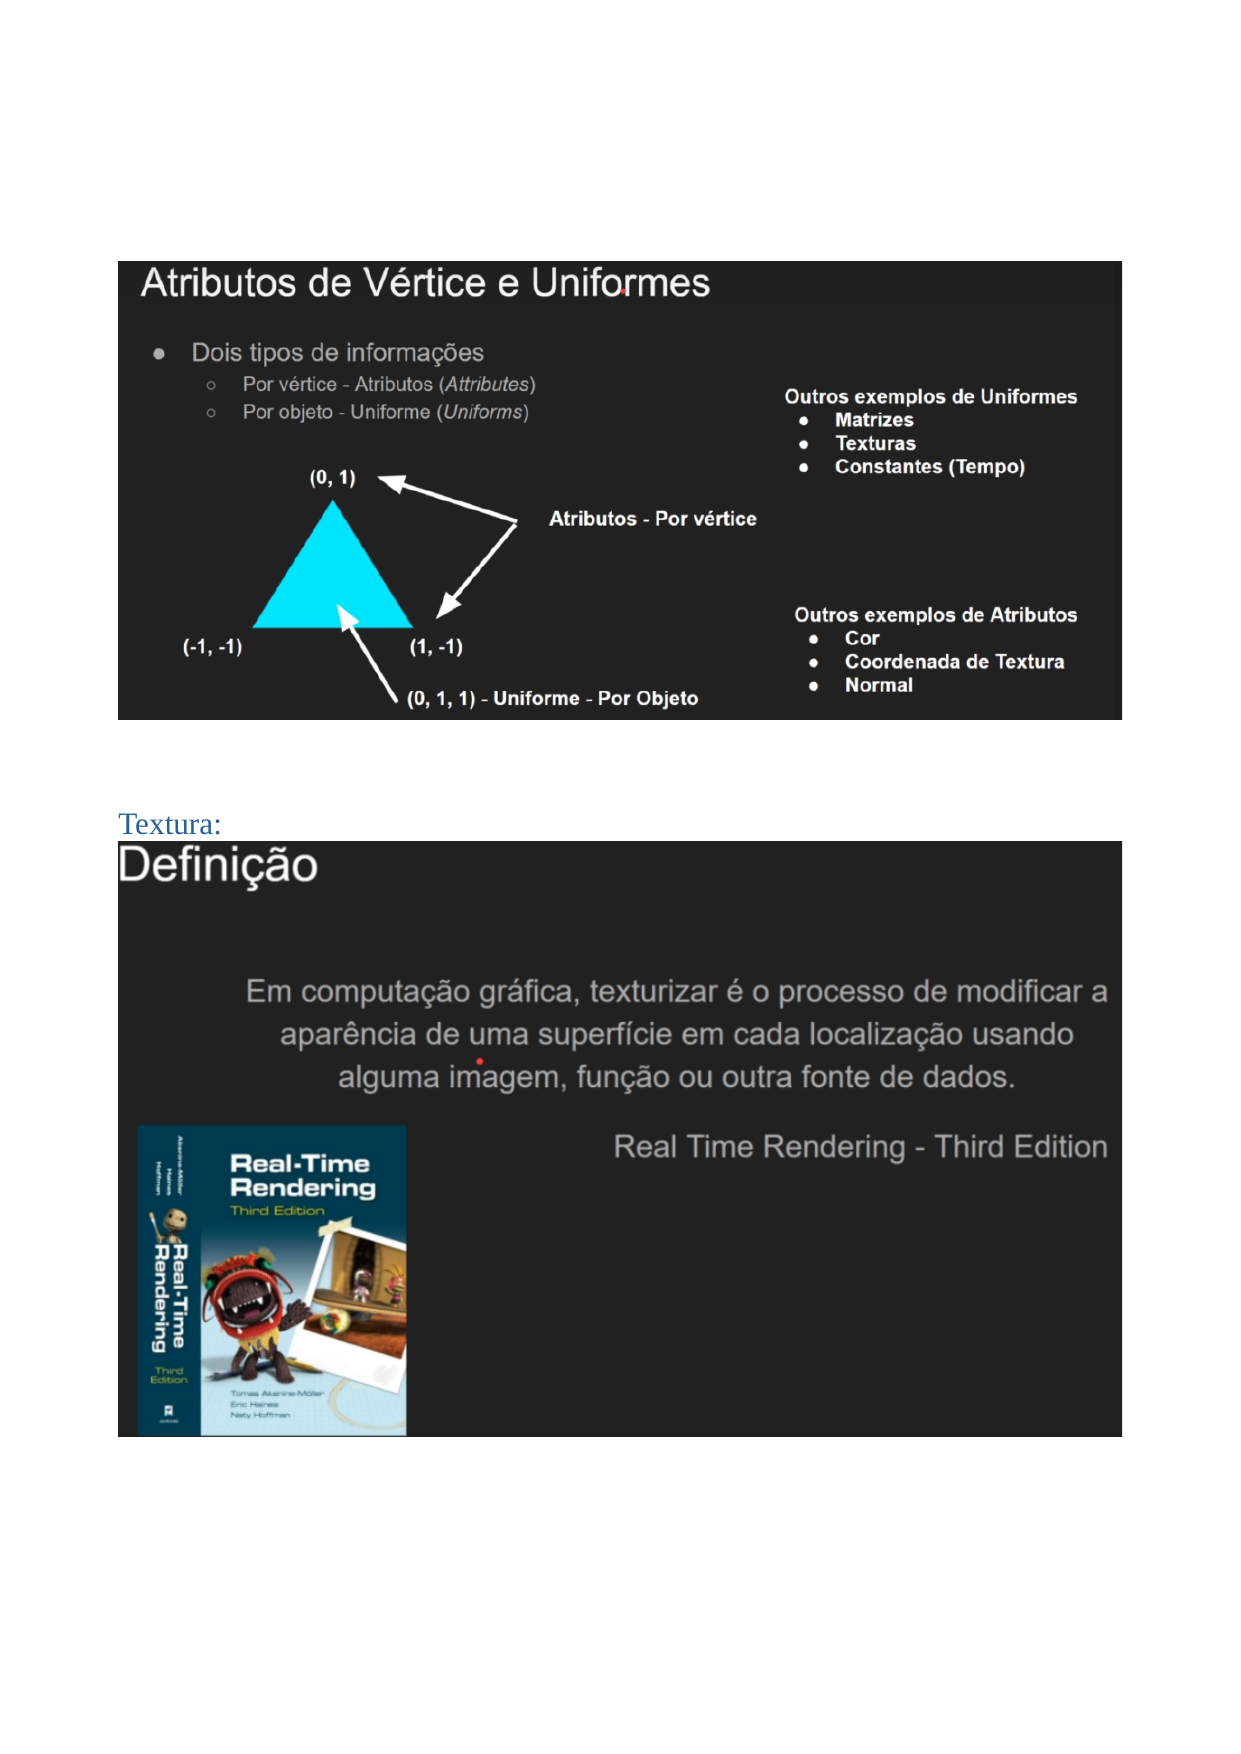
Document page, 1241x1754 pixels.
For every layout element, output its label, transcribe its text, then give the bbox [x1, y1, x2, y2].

text Textura: [118, 805, 1122, 841]
picture [118, 261, 1123, 720]
picture [118, 841, 1123, 1437]
